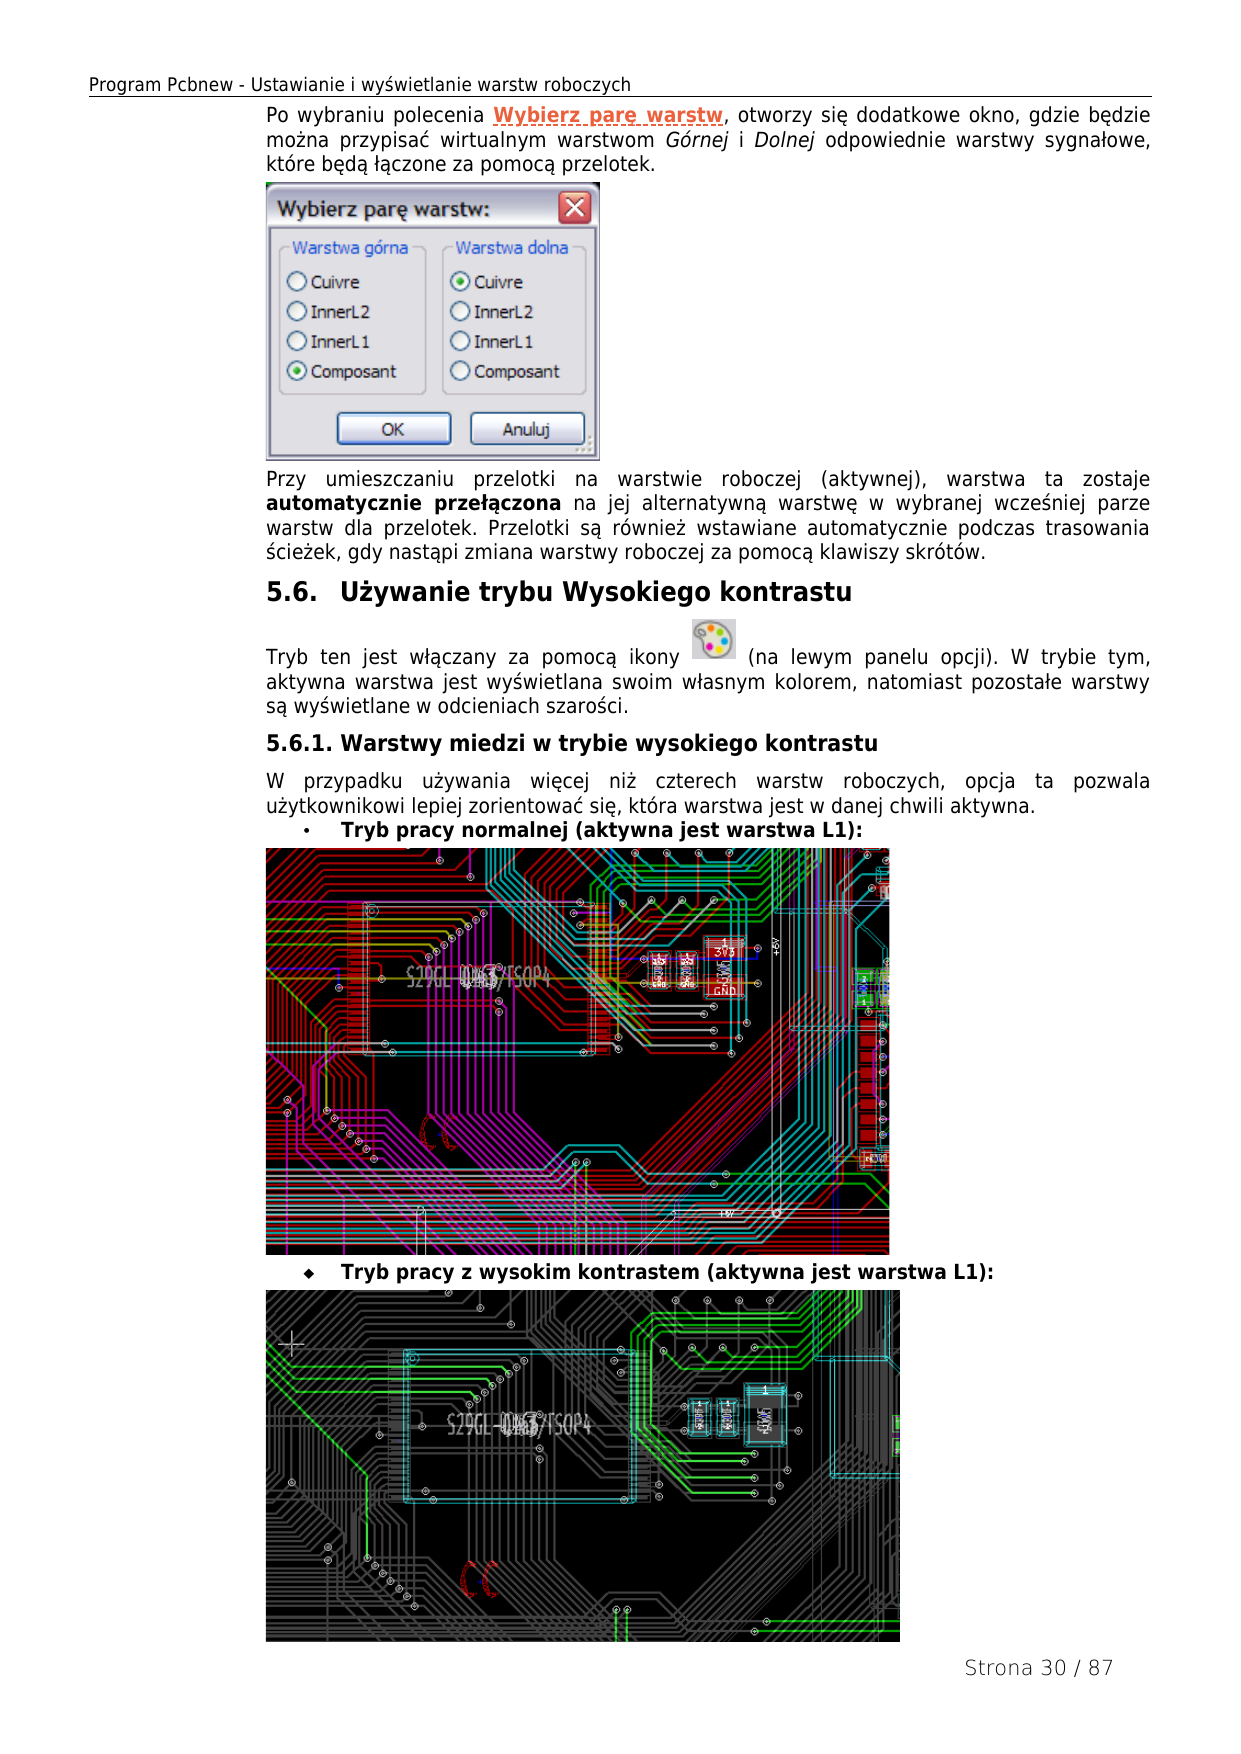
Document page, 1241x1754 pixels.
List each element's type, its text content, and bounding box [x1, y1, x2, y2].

subtitle Warstwy miedzi w trybie wysokiego kontrastu [266, 730, 1152, 757]
text Przy umieszczaniu przelotki na warstwie roboczej (aktywnej), warstwa ta zostaje automatycznie przełączona na jej alternatywną warstwę w wybranej wcześniej parze warstw dla przelotek. Przelotki są również wstawiane automatycznie podczas trasowania ścieżek, gdy nastąpi zmiana warstwy roboczej za pomocą klawiszy skrótów. [266, 467, 1152, 565]
text Tryb ten jest włączany za pomocą ikony (na lewym panelu opcji). W trybie tym, aktywna warstwa jest wyświetlana swoim własnym kolorem, natomiast pozostałe warstwy są wyświetlane w odcieniach szarości. [266, 614, 1152, 719]
picture [265, 848, 890, 1255]
text Po wybraniu polecenia Wybierz parę warstw, otworzy się dodatkowe okno, gdzie będzie można przypisać wirtualnym warstwom Górnej i Dolnej odpowiednie warstwy sygnałowe, które będą łączone za pomocą przelotek. [266, 103, 1152, 177]
picture [265, 182, 600, 461]
picture [265, 1290, 900, 1642]
text W przypadku używania więcej niż czterech warstw roboczych, opcja ta pozwala użytkownikowi lepiej zorientować się, która warstwa jest w danej chwili aktywna. [266, 769, 1152, 818]
list Tryb pracy normalnej (aktywna jest warstwa L1): [303, 818, 1152, 843]
list Tryb pracy z wysokim kontrastem (aktywna jest warstwa L1): [303, 1260, 1152, 1285]
subtitle Używanie trybu Wysokiego kontrastu [266, 576, 1152, 608]
